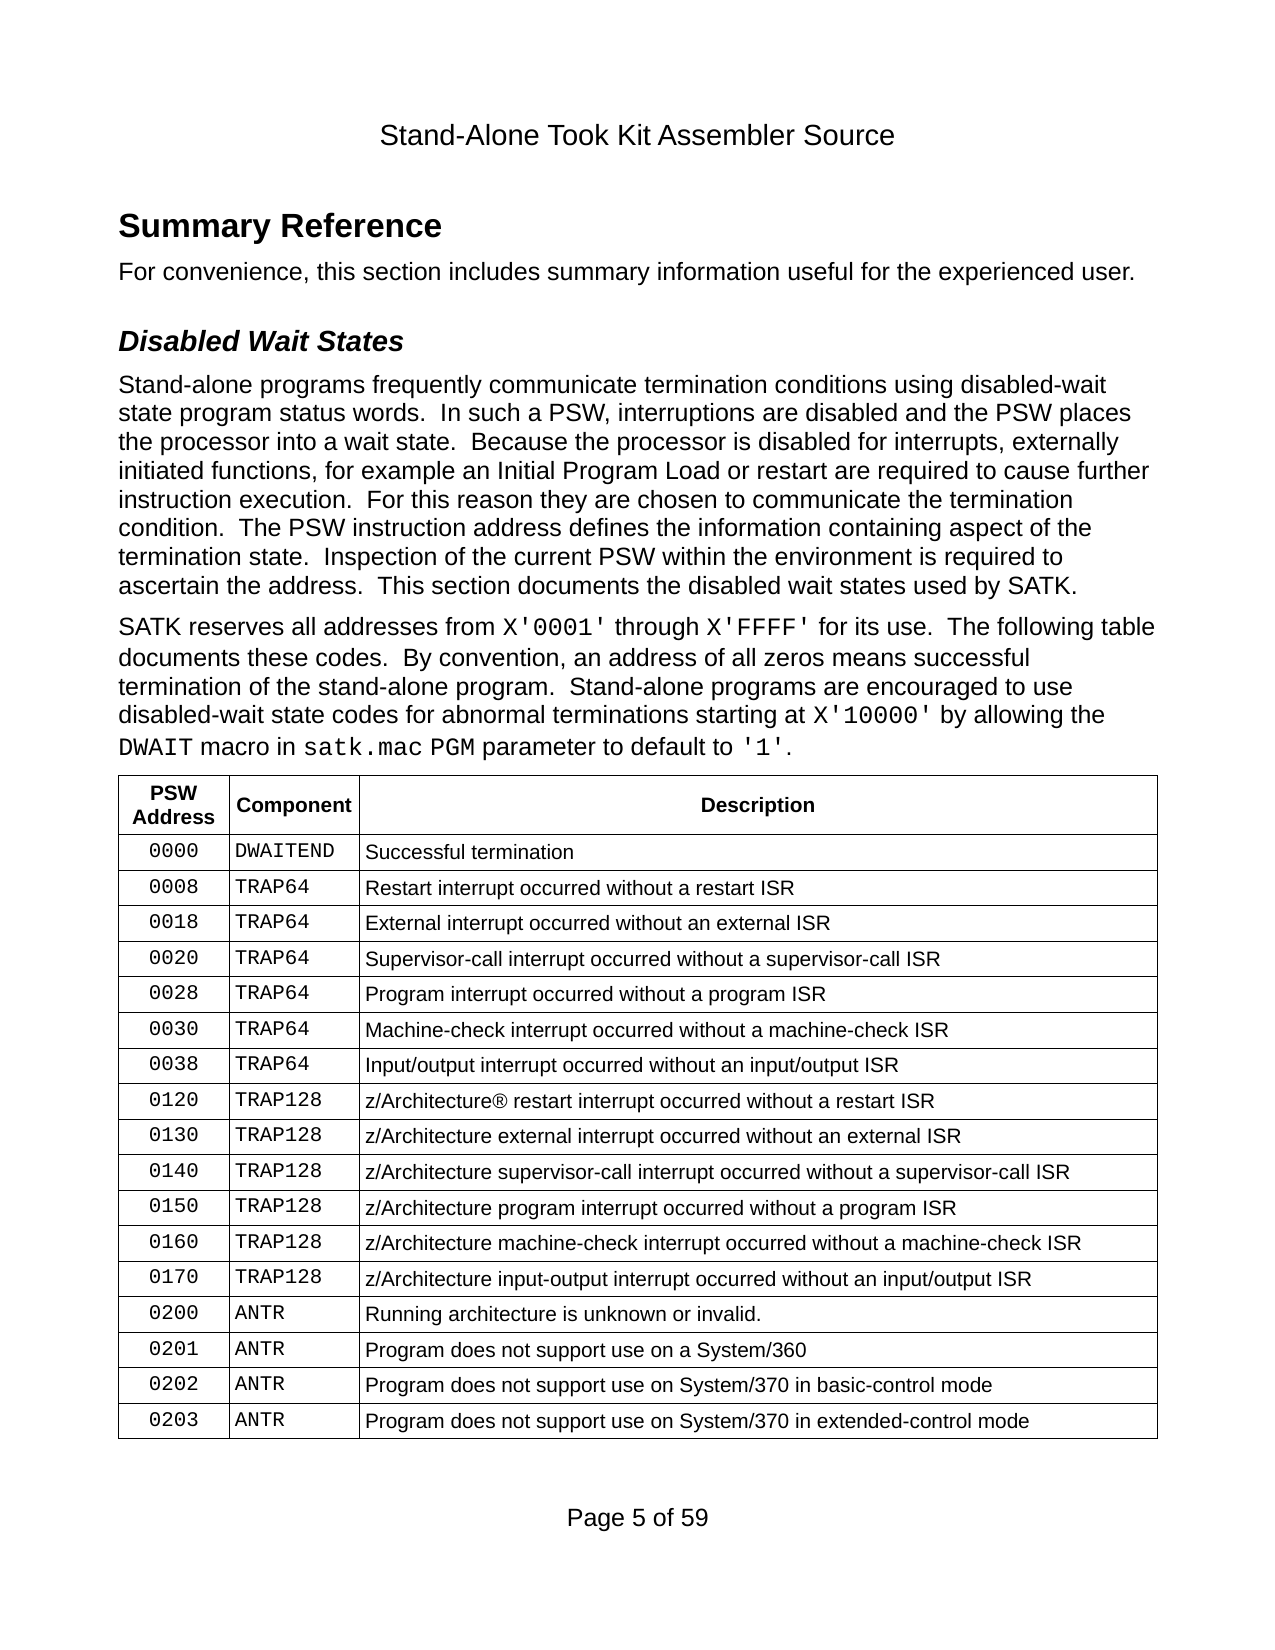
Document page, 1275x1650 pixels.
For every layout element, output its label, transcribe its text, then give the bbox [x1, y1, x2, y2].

table_cell 0018 [119, 906, 229, 941]
table_cell TRAP128 [230, 1084, 359, 1118]
table_cell Machine-check interrupt occurred without a machine-check ISR [360, 1013, 1157, 1047]
table_cell 0038 [119, 1049, 229, 1083]
table_cell 0008 [119, 871, 229, 905]
table_cell TRAP64 [230, 871, 359, 905]
table_cell Input/output interrupt occurred without an input/output ISR [360, 1049, 1157, 1083]
table_cell 0000 [119, 835, 229, 870]
table_cell TRAP128 [230, 1155, 359, 1189]
table_cell 0201 [119, 1333, 229, 1367]
table_cell z/Architecture program interrupt occurred without a program ISR [360, 1191, 1157, 1225]
table_cell TRAP128 [230, 1120, 359, 1154]
table_cell Program interrupt occurred without a program ISR [360, 977, 1157, 1012]
table_cell z/Architecture machine-check interrupt occurred without a machine-check ISR [360, 1226, 1157, 1261]
table_cell 0160 [119, 1226, 229, 1261]
table_header Description [360, 776, 1157, 834]
subtitle Summary Reference [118, 206, 1157, 245]
table_cell 0203 [119, 1404, 229, 1438]
table_cell DWAITEND [230, 835, 359, 870]
table_cell 0170 [119, 1262, 229, 1296]
table_cell ANTR [230, 1297, 359, 1332]
table_cell 0120 [119, 1084, 229, 1118]
table_cell TRAP64 [230, 977, 359, 1012]
table_cell External interrupt occurred without an external ISR [360, 906, 1157, 941]
table_cell ANTR [230, 1333, 359, 1367]
table_header PSW Address [119, 776, 229, 834]
table_cell 0130 [119, 1120, 229, 1154]
table_cell ANTR [230, 1404, 359, 1438]
table_cell z/Architecture supervisor-call interrupt occurred without a supervisor-call ISR [360, 1155, 1157, 1189]
table_cell TRAP64 [230, 942, 359, 976]
table_cell z/Architecture external interrupt occurred without an external ISR [360, 1120, 1157, 1154]
table_cell Program does not support use on a System/360 [360, 1333, 1157, 1367]
table_cell ANTR [230, 1368, 359, 1403]
table_cell 0202 [119, 1368, 229, 1403]
table_cell TRAP128 [230, 1262, 359, 1296]
table_cell TRAP128 [230, 1191, 359, 1225]
table_cell Program does not support use on System/370 in basic-control mode [360, 1368, 1157, 1403]
table_header Component [230, 776, 359, 834]
text For convenience, this section includes summary information useful for the experienced user. [118, 257, 1157, 286]
table_cell z/Architecture® restart interrupt occurred without a restart ISR [360, 1084, 1157, 1118]
text Stand-alone programs frequently communicate termination conditions using disabled-wait state program status words. In such a PSW, interruptions are disabled and the PSW places the processor into a wait state. Because the processor is disabled for interrupts, externally initiated functions, for example an Initial Program Load or restart are required to cause further instruction execution. For this reason they are chosen to communicate the termination condition. The PSW instruction address defines the information containing aspect of the termination state. Inspection of the current PSW within the environment is required to ascertain the address. This section documents the disabled wait states used by SATK. [118, 369, 1157, 599]
table_cell 0020 [119, 942, 229, 976]
table_cell TRAP64 [230, 1013, 359, 1047]
table_cell 0030 [119, 1013, 229, 1047]
table_cell TRAP64 [230, 906, 359, 941]
table_cell TRAP64 [230, 1049, 359, 1083]
table_cell Program does not support use on System/370 in extended-control mode [360, 1404, 1157, 1438]
table_cell z/Architecture input-output interrupt occurred without an input/output ISR [360, 1262, 1157, 1296]
text SATK reserves all addresses from X'0001' through X'FFFF' for its use. The following table documents these codes. By convention, an address of all zeros means successful termination of the stand-alone program. Stand-alone programs are encouraged to use disabled-wait state codes for abnormal terminations starting at X'10000' by allowing the DWAIT macro in satk.mac PGM parameter to default to '1'. [118, 612, 1157, 762]
table_cell Successful termination [360, 835, 1157, 870]
table_cell Supervisor-call interrupt occurred without a supervisor-call ISR [360, 942, 1157, 976]
subtitle Disabled Wait States [118, 323, 1157, 357]
table_cell Running architecture is unknown or invalid. [360, 1297, 1157, 1332]
table_cell Restart interrupt occurred without a restart ISR [360, 871, 1157, 905]
table_cell 0140 [119, 1155, 229, 1189]
table_cell 0150 [119, 1191, 229, 1225]
table_cell 0028 [119, 977, 229, 1012]
table_cell 0200 [119, 1297, 229, 1332]
table_cell TRAP128 [230, 1226, 359, 1261]
